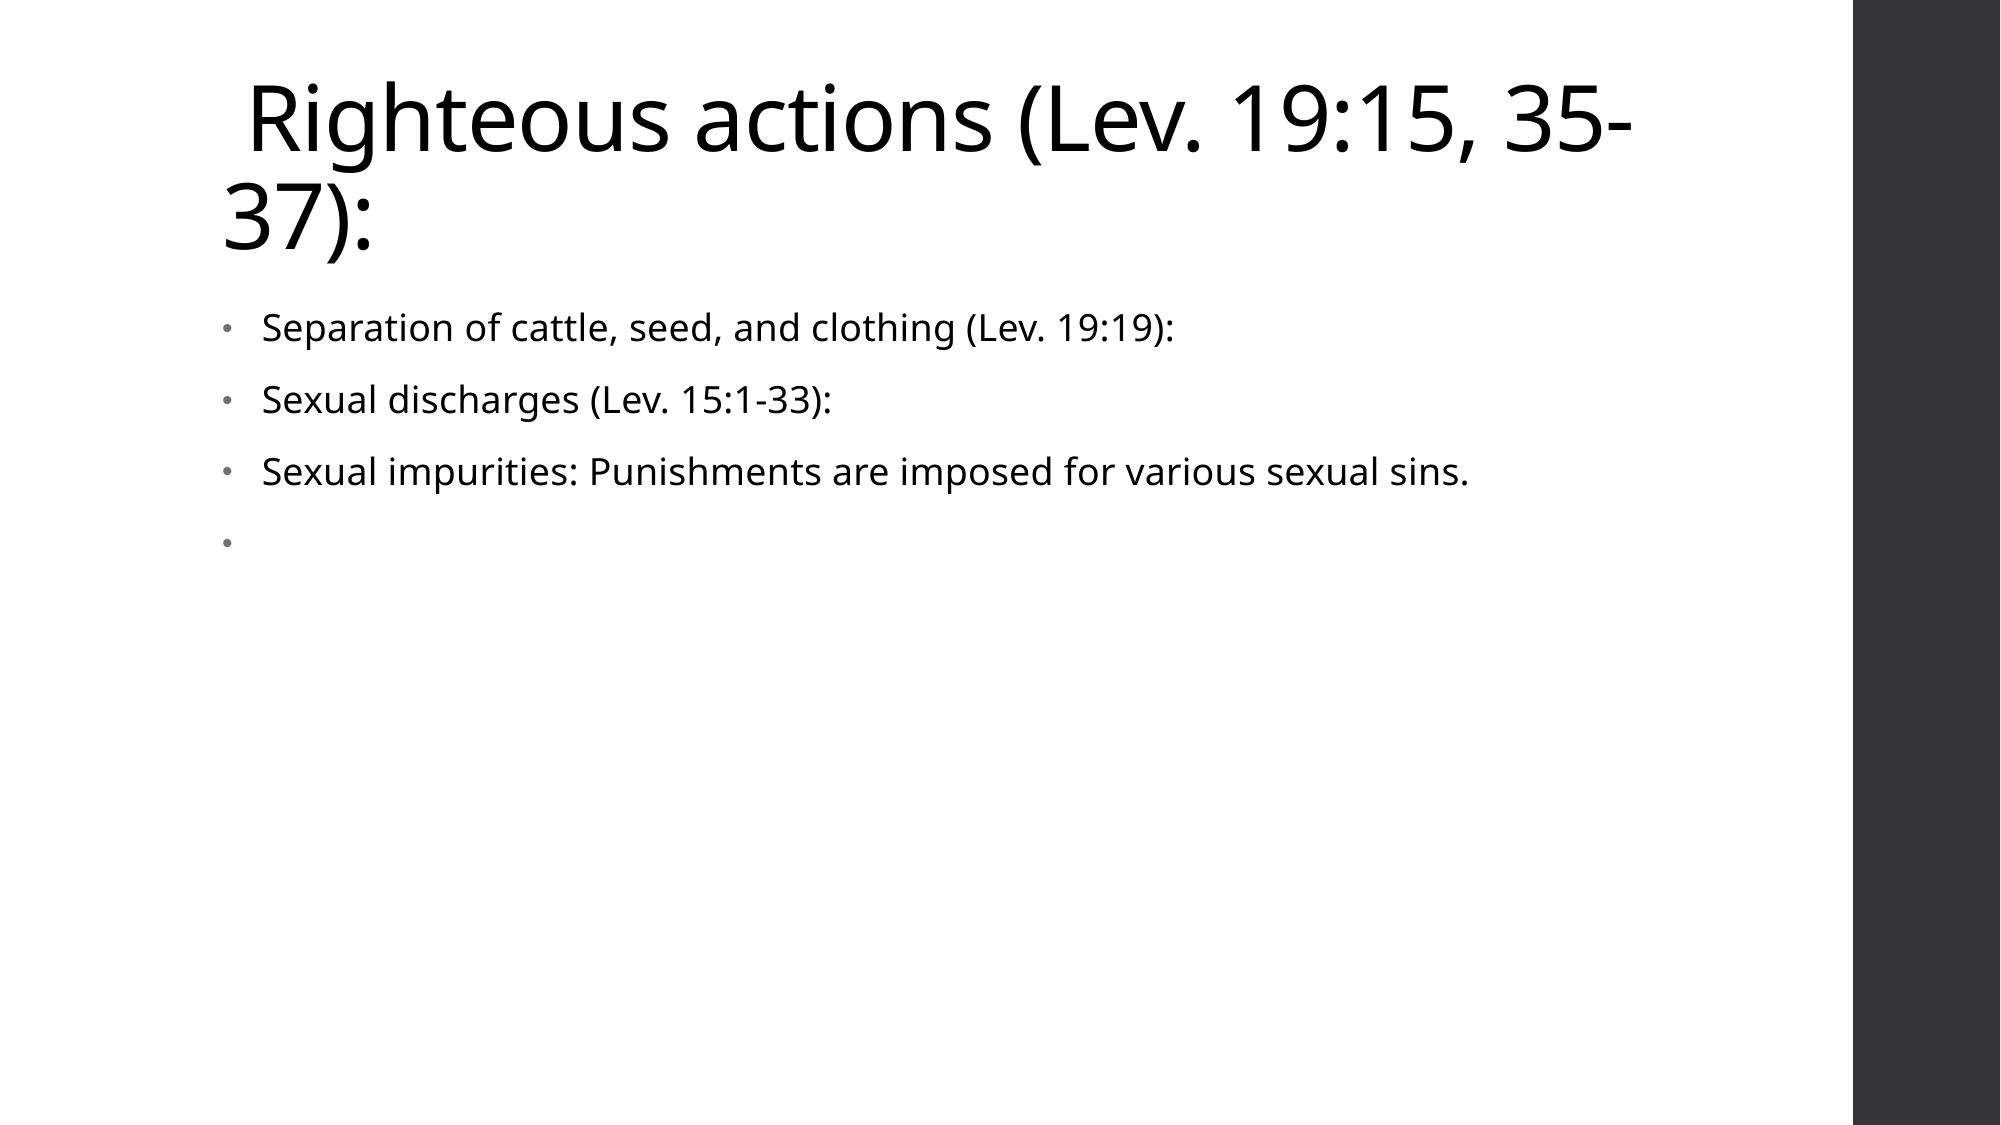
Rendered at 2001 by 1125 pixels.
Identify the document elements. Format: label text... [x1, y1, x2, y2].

title Righteous actions (Lev. 19:15, 35-37): [206, 60, 1797, 278]
list Separation of cattle, seed, and clothing (Lev. 19:19): Sexual discharges (Lev. 15:1-33): Sexual impurities: Punishments are imposed for various sexual sins. [206, 299, 1617, 1014]
